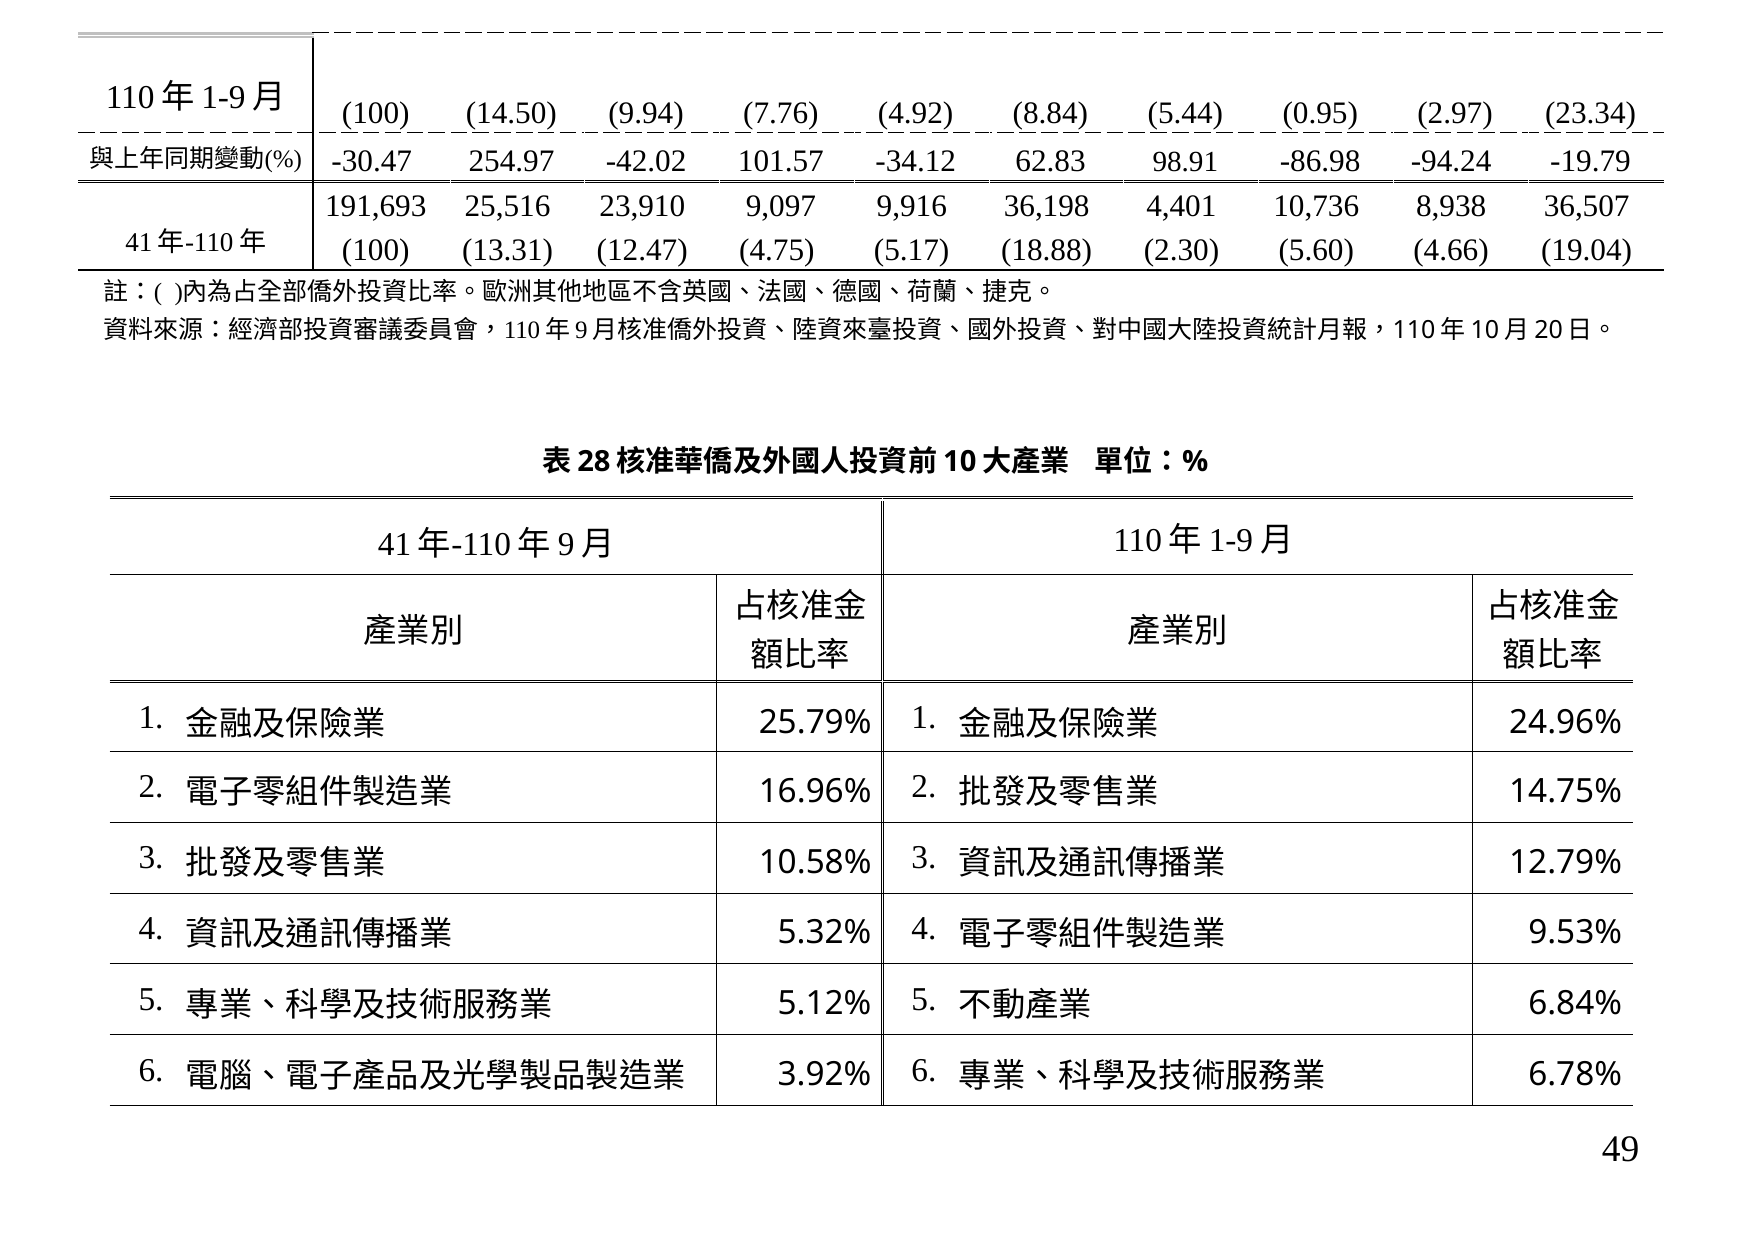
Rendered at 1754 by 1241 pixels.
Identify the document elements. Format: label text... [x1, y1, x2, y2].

table_cell 23,910 [585, 183, 719, 224]
table_cell 24.96% [1473, 683, 1633, 751]
table_cell (12.47) [585, 224, 719, 269]
table_cell 101.57 [720, 132, 854, 180]
table_cell 16.96% [717, 752, 881, 822]
table_cell (19.04) [1529, 224, 1664, 269]
text 資料來源：經濟部投資審議委員會，110年9月核准僑外投資、陸資來臺投資、國外投資、對中國大陸投資統計月報，110年10月20日。 [103, 308, 1639, 346]
table_cell 2. [884, 752, 947, 822]
table_cell 4. [884, 894, 947, 963]
table_cell (14.50) [450, 32, 585, 132]
table_cell (5.44) [1124, 32, 1259, 132]
table_cell (7.76) [720, 32, 854, 132]
table_cell 5.12% [717, 964, 881, 1034]
table_cell -34.12 [855, 132, 989, 180]
table_cell (5.17) [855, 224, 989, 269]
table_cell (2.30) [1124, 224, 1258, 269]
table_cell (0.95) [1259, 32, 1394, 132]
table_cell 3. [884, 823, 947, 892]
table_cell 金融及保險業 [174, 683, 716, 751]
table_header 41年-110年9月 [110, 499, 882, 574]
table_header 110年1-9月 [883, 499, 1633, 574]
table_cell 254.97 [451, 132, 584, 180]
table_cell 10.58% [717, 823, 881, 892]
table_cell 25,516 [451, 183, 584, 224]
table_cell 1. [884, 683, 947, 751]
table_cell -86.98 [1259, 132, 1393, 180]
table_cell 4. [110, 894, 174, 963]
table_cell 6. [110, 1035, 174, 1105]
table_cell 批發及零售業 [174, 823, 716, 892]
table_cell 4,401 [1124, 183, 1258, 224]
table_cell 25.79% [717, 683, 881, 751]
table_cell 36,198 [990, 183, 1123, 224]
table_cell (4.92) [854, 32, 989, 132]
table_cell 專業、科學及技術服務業 [174, 964, 716, 1034]
table_cell 批發及零售業 [948, 752, 1472, 822]
table_cell 5. [884, 964, 947, 1034]
table_cell 62.83 [990, 132, 1123, 180]
table_cell -94.24 [1394, 132, 1528, 180]
table_cell (8.84) [989, 32, 1124, 132]
table_cell 占核准金額比率 [1473, 575, 1633, 680]
table_cell 191,693 [314, 183, 450, 224]
table_cell 9,097 [720, 183, 854, 224]
table_cell (4.75) [720, 224, 854, 269]
table_cell 5. [110, 964, 174, 1034]
table_cell 8,938 [1394, 183, 1528, 224]
text 註：( )內為占全部僑外投資比率。歐洲其他地區不含英國、法國、德國、荷蘭、捷克。 [103, 271, 1639, 308]
table_cell 占核准金額比率 [717, 575, 881, 680]
table_cell 14.75% [1473, 752, 1633, 822]
table_cell 6.78% [1473, 1035, 1633, 1105]
table_cell (13.31) [451, 224, 584, 269]
table_cell 3. [110, 823, 174, 892]
table_cell 5.32% [717, 894, 881, 963]
table_cell 3.92% [717, 1035, 881, 1105]
table_cell 產業別 [884, 575, 1472, 680]
table_cell 資訊及通訊傳播業 [174, 894, 716, 963]
table_cell (100) [314, 224, 450, 269]
table_cell 與上年同期變動(%) [78, 132, 312, 180]
subtitle 表28核准華僑及外國人投資前10大產業 單位：% [103, 421, 1639, 496]
table_cell 不動產業 [948, 964, 1472, 1034]
table_cell (5.60) [1259, 224, 1393, 269]
table_cell 產業別 [110, 575, 716, 680]
table_cell 110年1-9月 [78, 38, 312, 132]
table_cell 電子零組件製造業 [174, 752, 716, 822]
table_cell 6. [884, 1035, 947, 1105]
table_cell 專業、科學及技術服務業 [948, 1035, 1472, 1105]
table_cell (23.34) [1529, 32, 1664, 132]
table_cell (9.94) [585, 32, 719, 132]
table_cell -30.47 [314, 132, 450, 180]
table_cell 9.53% [1473, 894, 1633, 963]
table_cell 98.91 [1124, 132, 1258, 180]
table_cell 6.84% [1473, 964, 1633, 1034]
table_cell (100) [313, 32, 450, 132]
table_cell 41年-110年 9月 [78, 183, 312, 269]
table_cell (4.66) [1394, 224, 1528, 269]
table_cell 資訊及通訊傳播業 [948, 823, 1472, 892]
table_cell 1. [110, 683, 174, 751]
table_cell 金融及保險業 [948, 683, 1472, 751]
table_cell 電腦、電子產品及光學製品製造業 [174, 1035, 716, 1105]
table_cell (18.88) [990, 224, 1123, 269]
table_cell -19.79 [1529, 132, 1664, 180]
table_cell -42.02 [585, 132, 719, 180]
table_cell 36,507 [1529, 183, 1664, 224]
table_cell 12.79% [1473, 823, 1633, 892]
table_cell 2. [110, 752, 174, 822]
table_cell 電子零組件製造業 [948, 894, 1472, 963]
table_cell 10,736 [1259, 183, 1393, 224]
table_cell (2.97) [1394, 32, 1528, 132]
table_cell 9,916 [855, 183, 989, 224]
